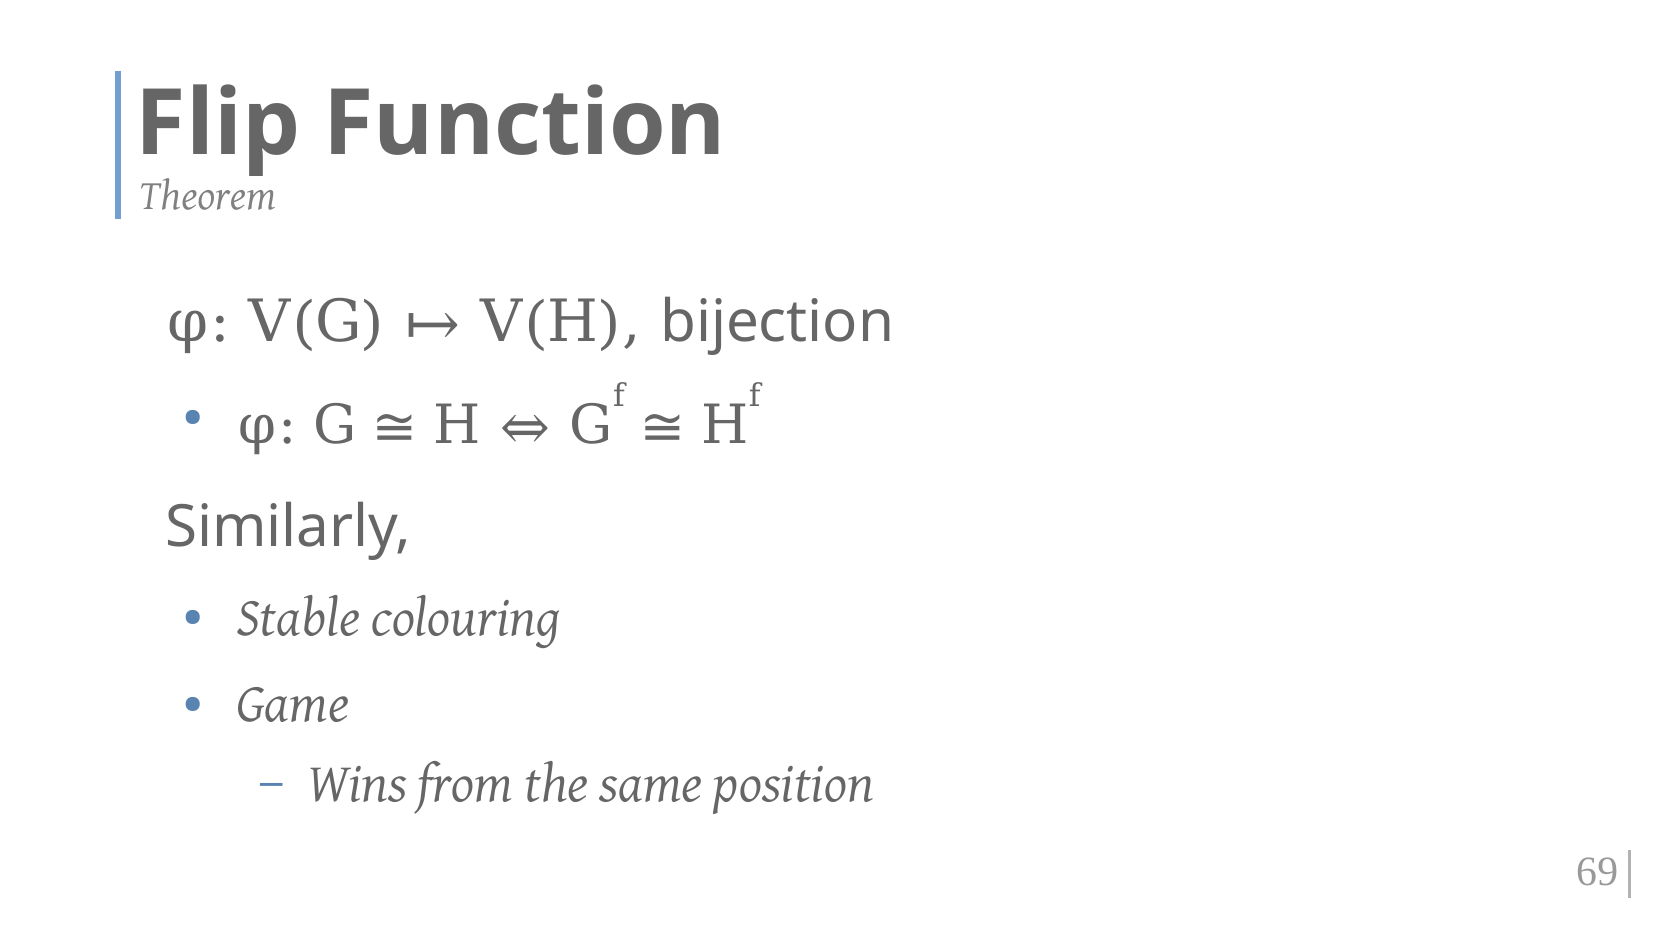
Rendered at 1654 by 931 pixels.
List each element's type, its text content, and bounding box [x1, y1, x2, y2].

title Flip Function [135, 60, 1601, 178]
text_box Theorem [124, 165, 721, 229]
list φ: V(G) ↦ V(H), bijection φ: G ≅ H ⇔ Gf ≅ Hf Similarly, Stable colouring Game Wins from the same position [94, 278, 1565, 884]
